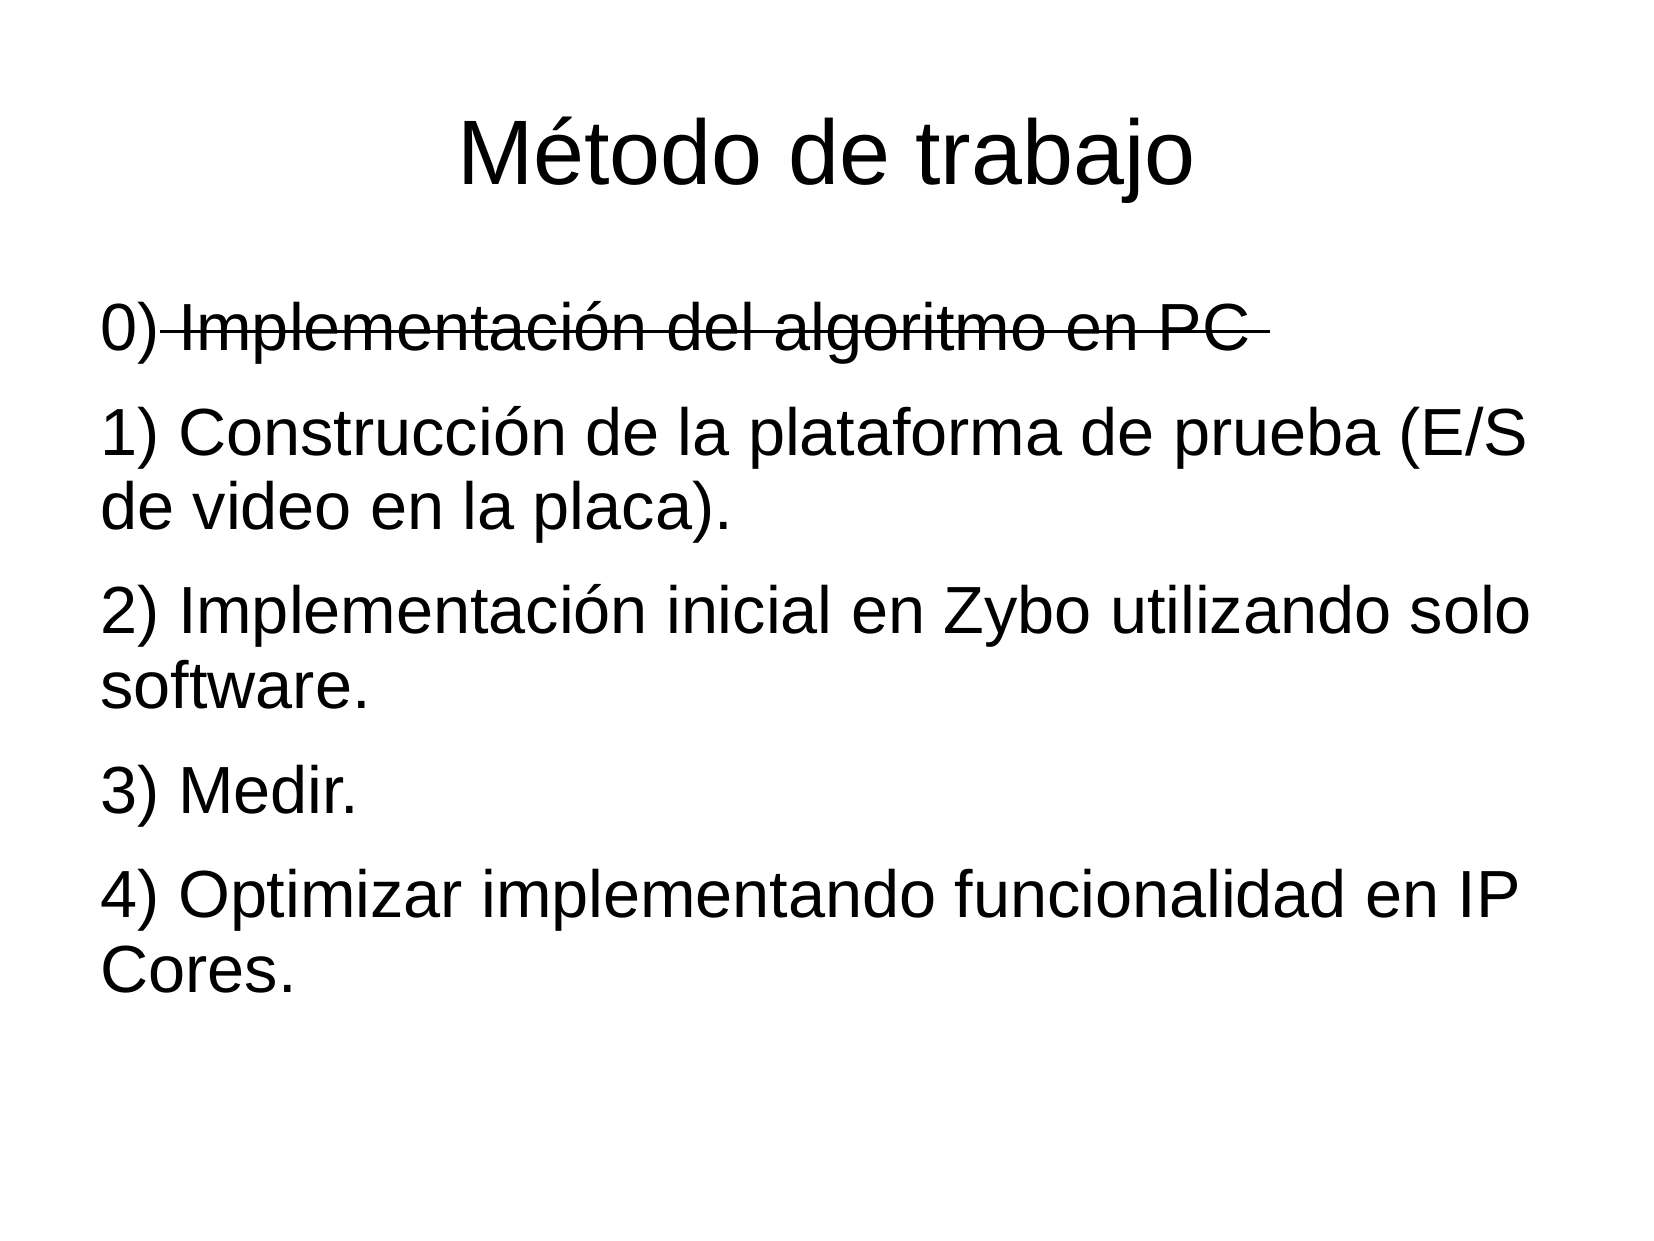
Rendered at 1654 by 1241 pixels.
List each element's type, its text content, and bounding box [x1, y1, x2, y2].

title Método de trabajo [82, 49, 1571, 257]
list Implementación del algoritmo en PC Construcción de la plataforma de prueba (E/S de video en la placa). Implementación inicial en Zybo utilizando solo software. Medir. Optimizar implementando funcionalidad en IP Cores. [82, 290, 1571, 1010]
